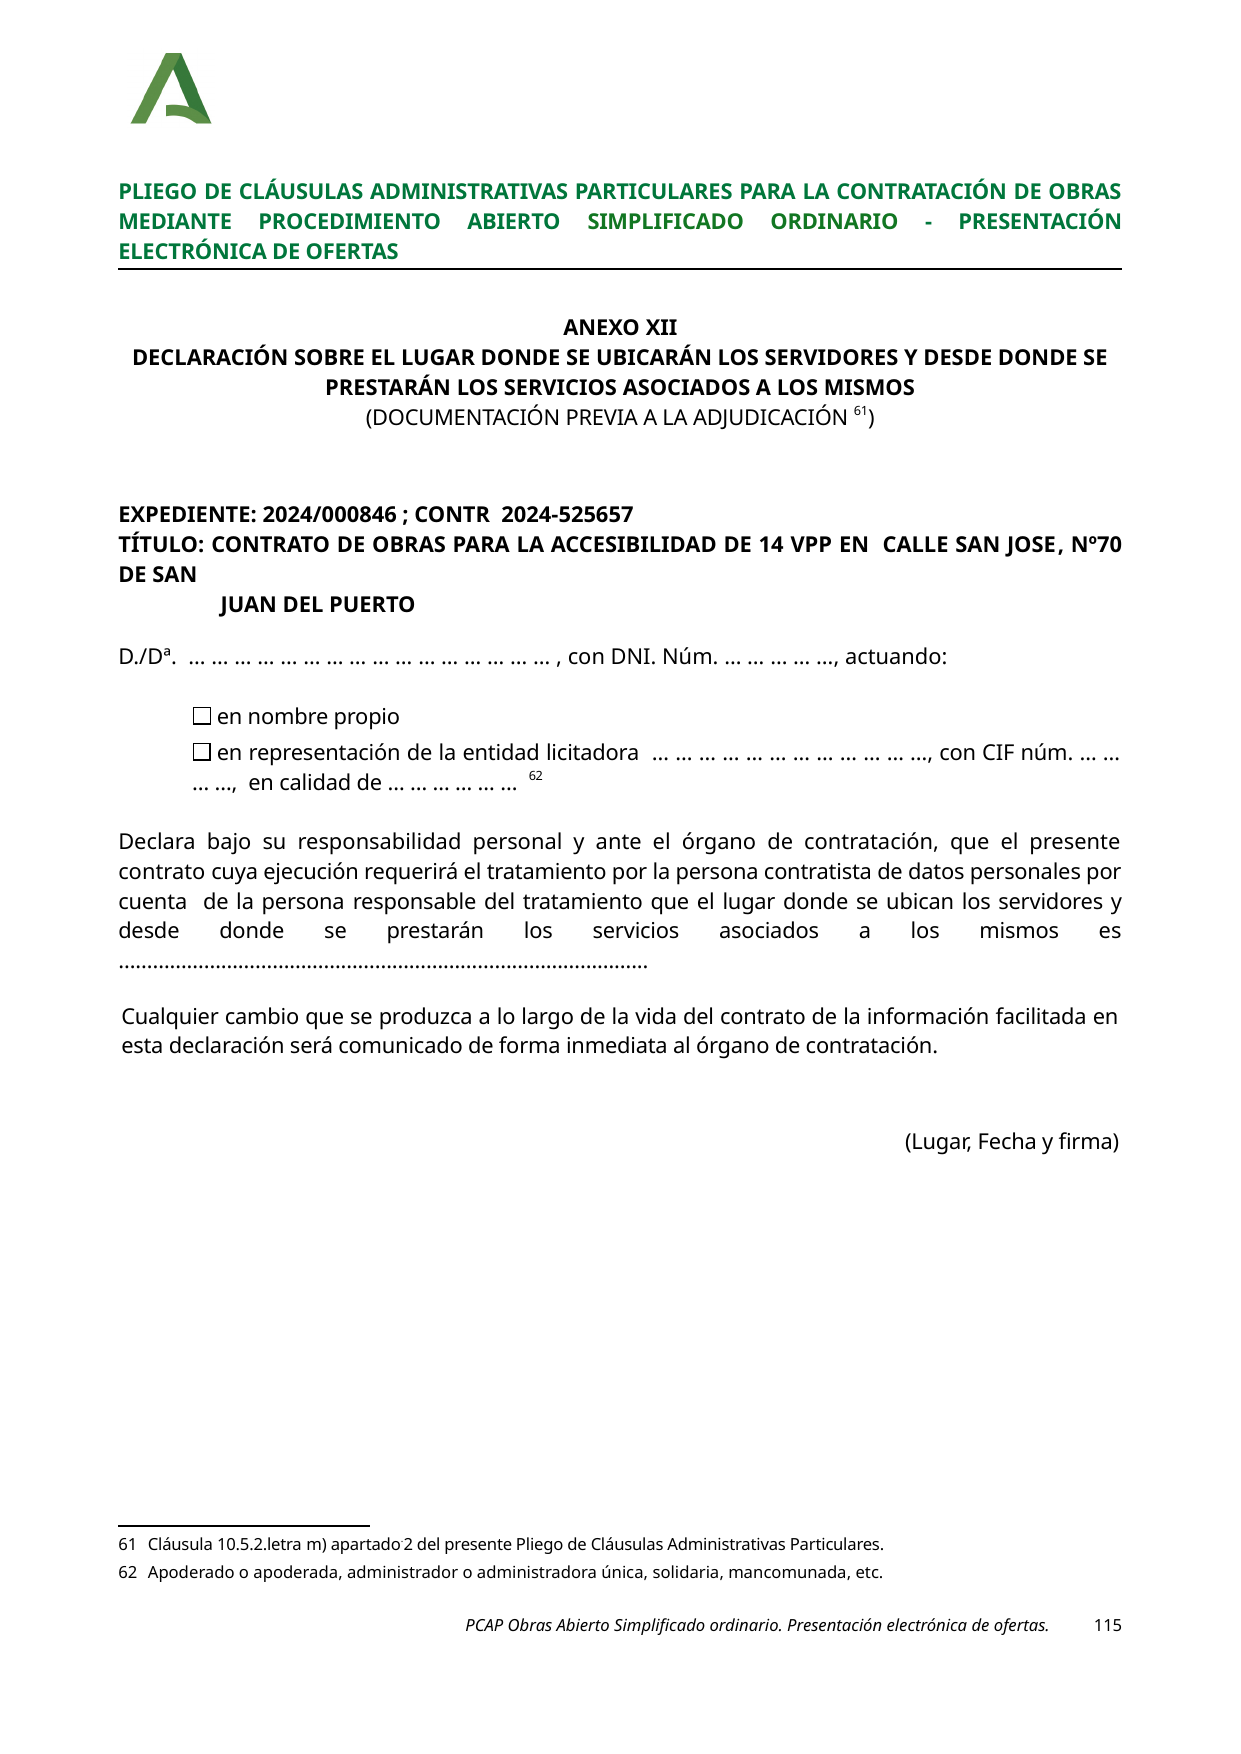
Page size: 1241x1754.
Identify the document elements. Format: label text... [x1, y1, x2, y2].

text DECLARACIÓN SOBRE EL LUGAR DONDE SE UBICARÁN LOS SERVIDORES Y DESDE DONDE SE PRESTARÁN LOS SERVICIOS ASOCIADOS A LOS MISMOS [118, 342, 1122, 402]
text D./Dª. … … … … … … … … … … … … … … … … , con DNI. Núm. … … … … …, actuando: [118, 641, 1122, 671]
text TÍTULO: CONTRATO DE OBRAS PARA LA ACCESIBILIDAD DE 14 VPP EN CALLE SAN JOSE, Nº70 DE SAN [118, 529, 1122, 589]
text (Lugar, Fecha y firma) [118, 1123, 1122, 1156]
picture [127, 48, 216, 128]
text Cualquier cambio que se produzca a lo largo de la vida del contrato de la información facilitada en esta declaración será comunicado de forma inmediata al órgano de contratación. [118, 1001, 1122, 1060]
text en representación de la entidad licitadora … … … … … … … … … … … …, con CIF núm. … … … …, en calidad de … … … … … … [192, 737, 1122, 796]
text (DOCUMENTACIÓN PREVIA A LA ADJUDICACIÓN ) [118, 402, 1122, 431]
text EXPEDIENTE: 2024/000846 ; CONTR 2024-525657 [118, 499, 1122, 529]
text ANEXO XII [118, 312, 1122, 342]
text JUAN DEL PUERTO [118, 589, 1122, 619]
text Declara bajo su responsabilidad personal y ante el órgano de contratación, que el presente contrato cuya ejecución requerirá el tratamiento por la persona contratista de datos personales por cuenta de la persona responsable del tratamiento que el lugar donde se ubican los servidores y desde donde se prestarán los servicios asociados a los mismos es ………………………………………………………………………………... [118, 826, 1122, 975]
text Apoderado o apoderada, administrador o administradora única, solidaria, mancomunada, etc. [118, 1561, 1122, 1584]
text Cláusula 10.5.2.letra m) apartado.2 del presente Pliego de Cláusulas Administrativas Particulares. [118, 1532, 1122, 1555]
text en nombre propio [192, 701, 1122, 731]
text PLIEGO DE CLÁUSULAS ADMINISTRATIVAS PARTICULARES PARA LA CONTRATACIÓN DE OBRAS MEDIANTE PROCEDIMIENTO ABIERTO SIMPLIFICADO ORDINARIO - PRESENTACIÓN ELECTRÓNICA DE OFERTAS [118, 176, 1122, 268]
